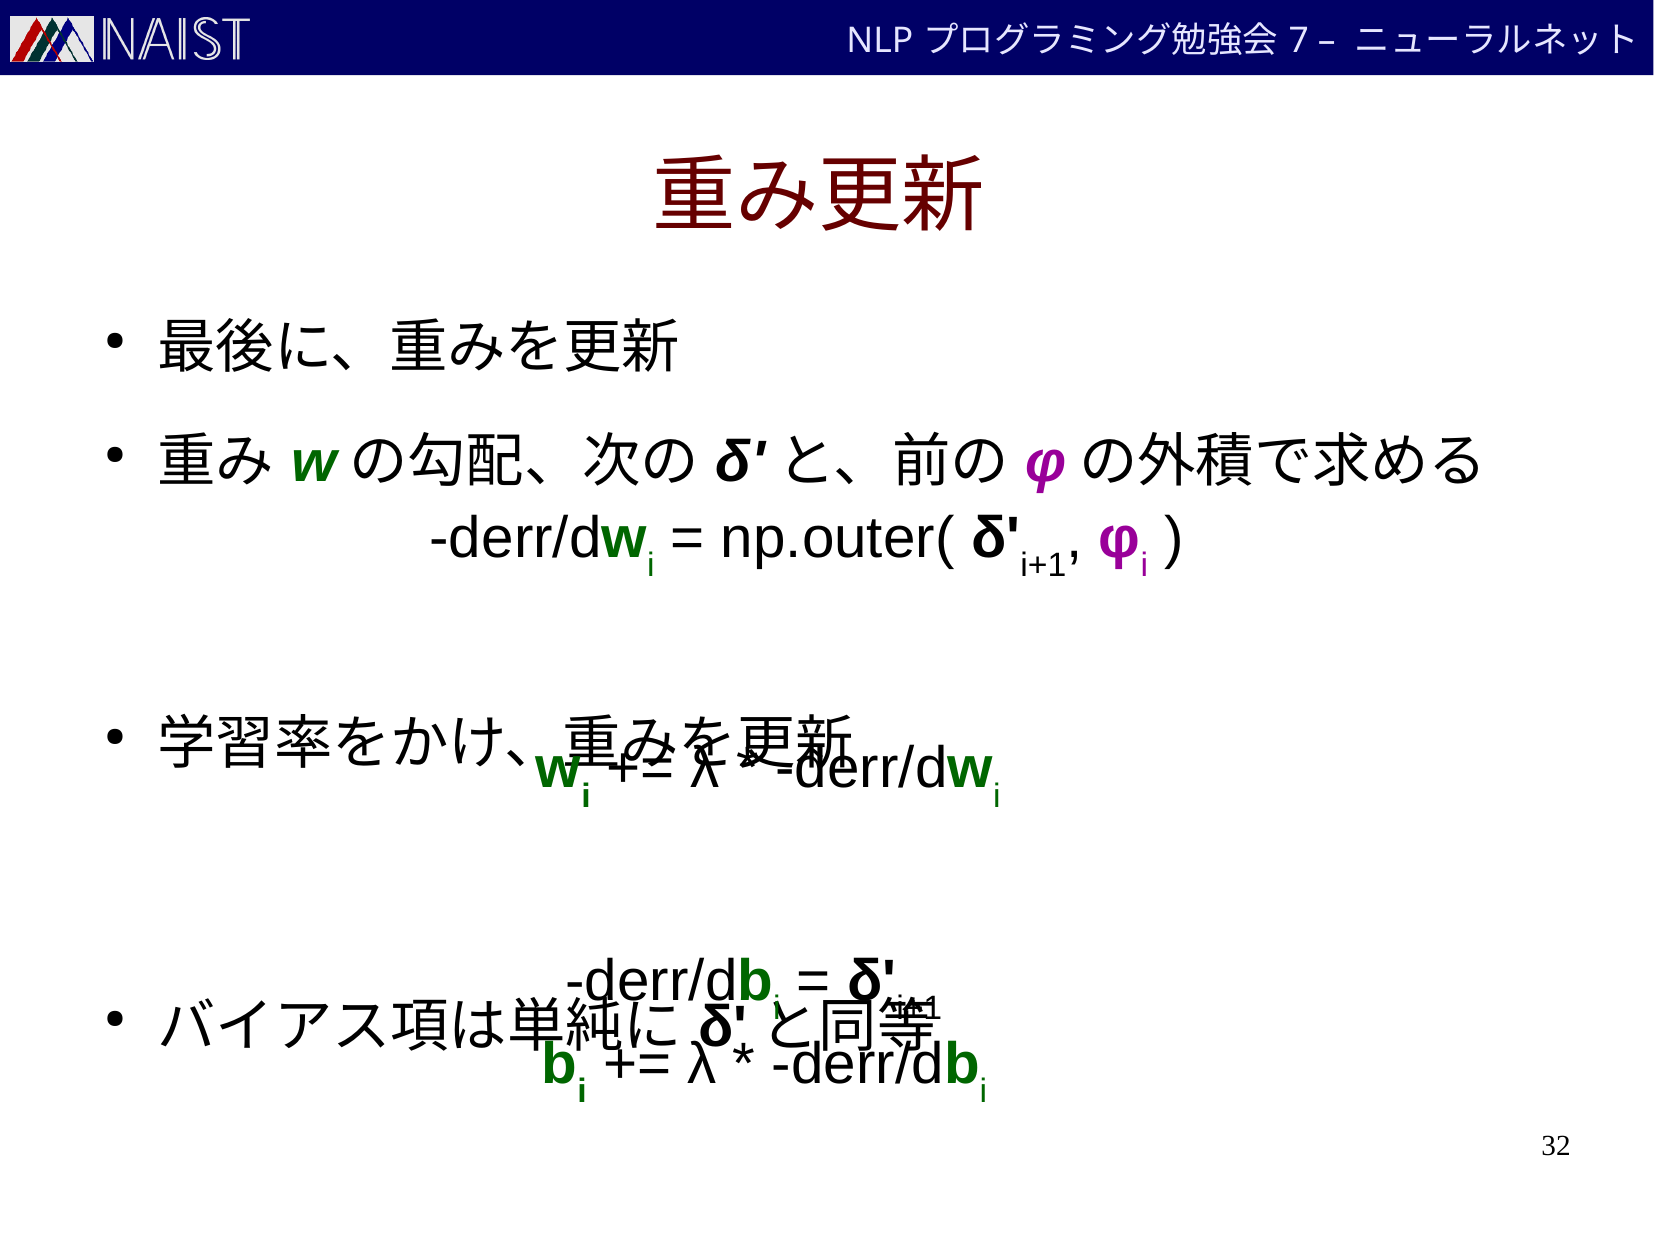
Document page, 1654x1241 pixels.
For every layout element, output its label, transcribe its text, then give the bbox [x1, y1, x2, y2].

list 最後に、重みを更新 重みwの勾配、次のδ'と、前のφの外積で求める 学習率をかけ、重みを更新 バイアス項は単純にδ'と同等 [86, 300, 1576, 909]
text_box wi += λ * -derr/dwi [521, 727, 1016, 822]
title 重み更新 [75, 92, 1564, 285]
picture [10, 16, 94, 62]
text_box -derr/dwi = np.outer( δ'i+1, φi ) [414, 497, 1199, 592]
text_box bi += λ * -derr/dbi [527, 1023, 1002, 1118]
picture [102, 17, 251, 60]
text_box -derr/dbi = δ'i+1 [550, 940, 958, 1023]
